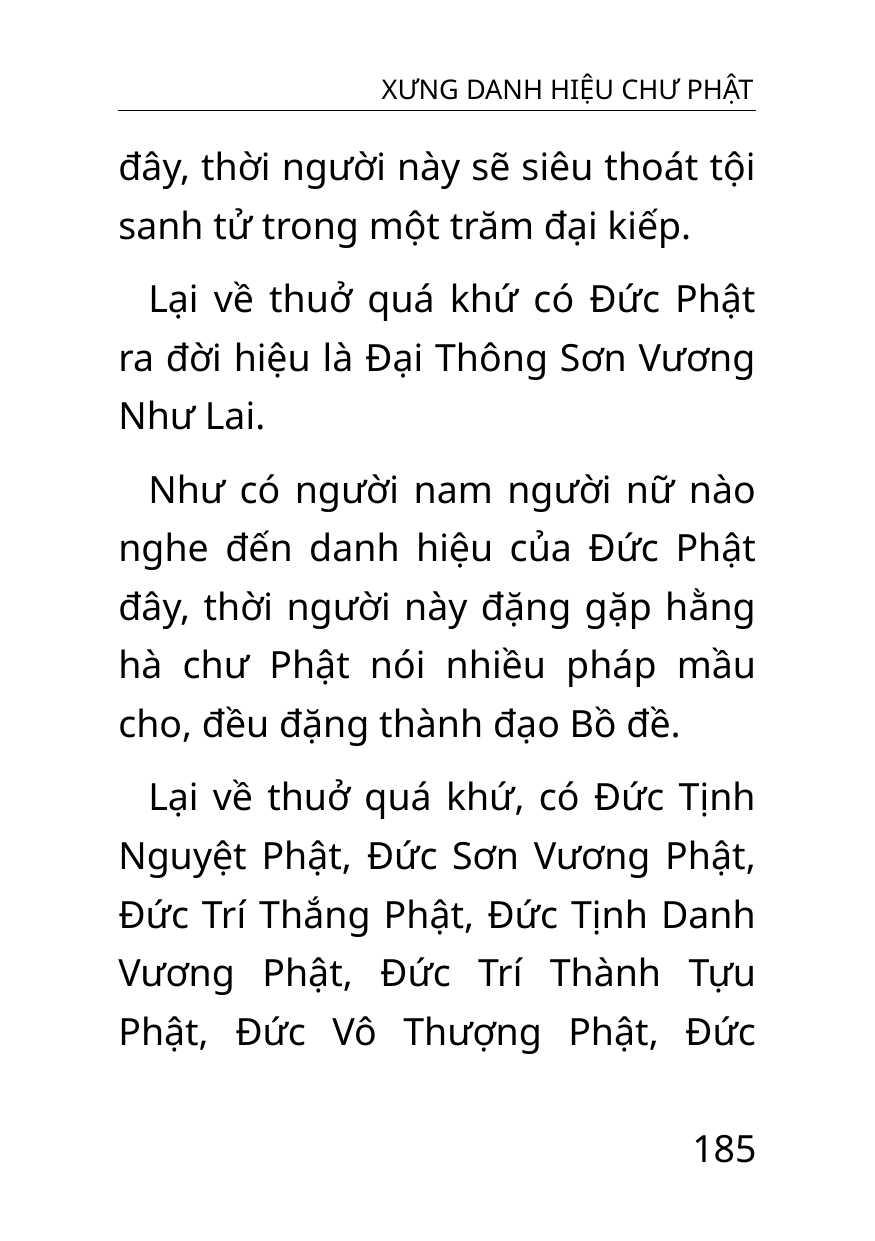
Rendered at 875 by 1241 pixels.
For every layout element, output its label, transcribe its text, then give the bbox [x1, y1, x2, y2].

text Như có người nam người nữ nào nghe đến danh hiệu của Đức Phật đây, thời người này đặng gặp hằng hà chư Phật nói nhiều pháp mầu cho, đều đặng thành đạo Bồ đề. [118, 463, 756, 748]
text Lại về thuở quá khứ, có Đức Tịnh Nguyệt Phật, Đức Sơn Vương Phật, Đức Trí Thắng Phật, Đức Tịnh Danh Vương Phật, Đức Trí Thành Tựu Phật, Đức Vô Thượng Phật, Đức [118, 771, 756, 1056]
text Lại về thuở quá khứ có Đức Phật ra đời hiệu là Đại Thông Sơn Vương Như Lai. [118, 272, 756, 441]
text đây, thời người này sẽ siêu thoát tội sanh tử trong một trăm đại kiếp. [118, 141, 756, 250]
